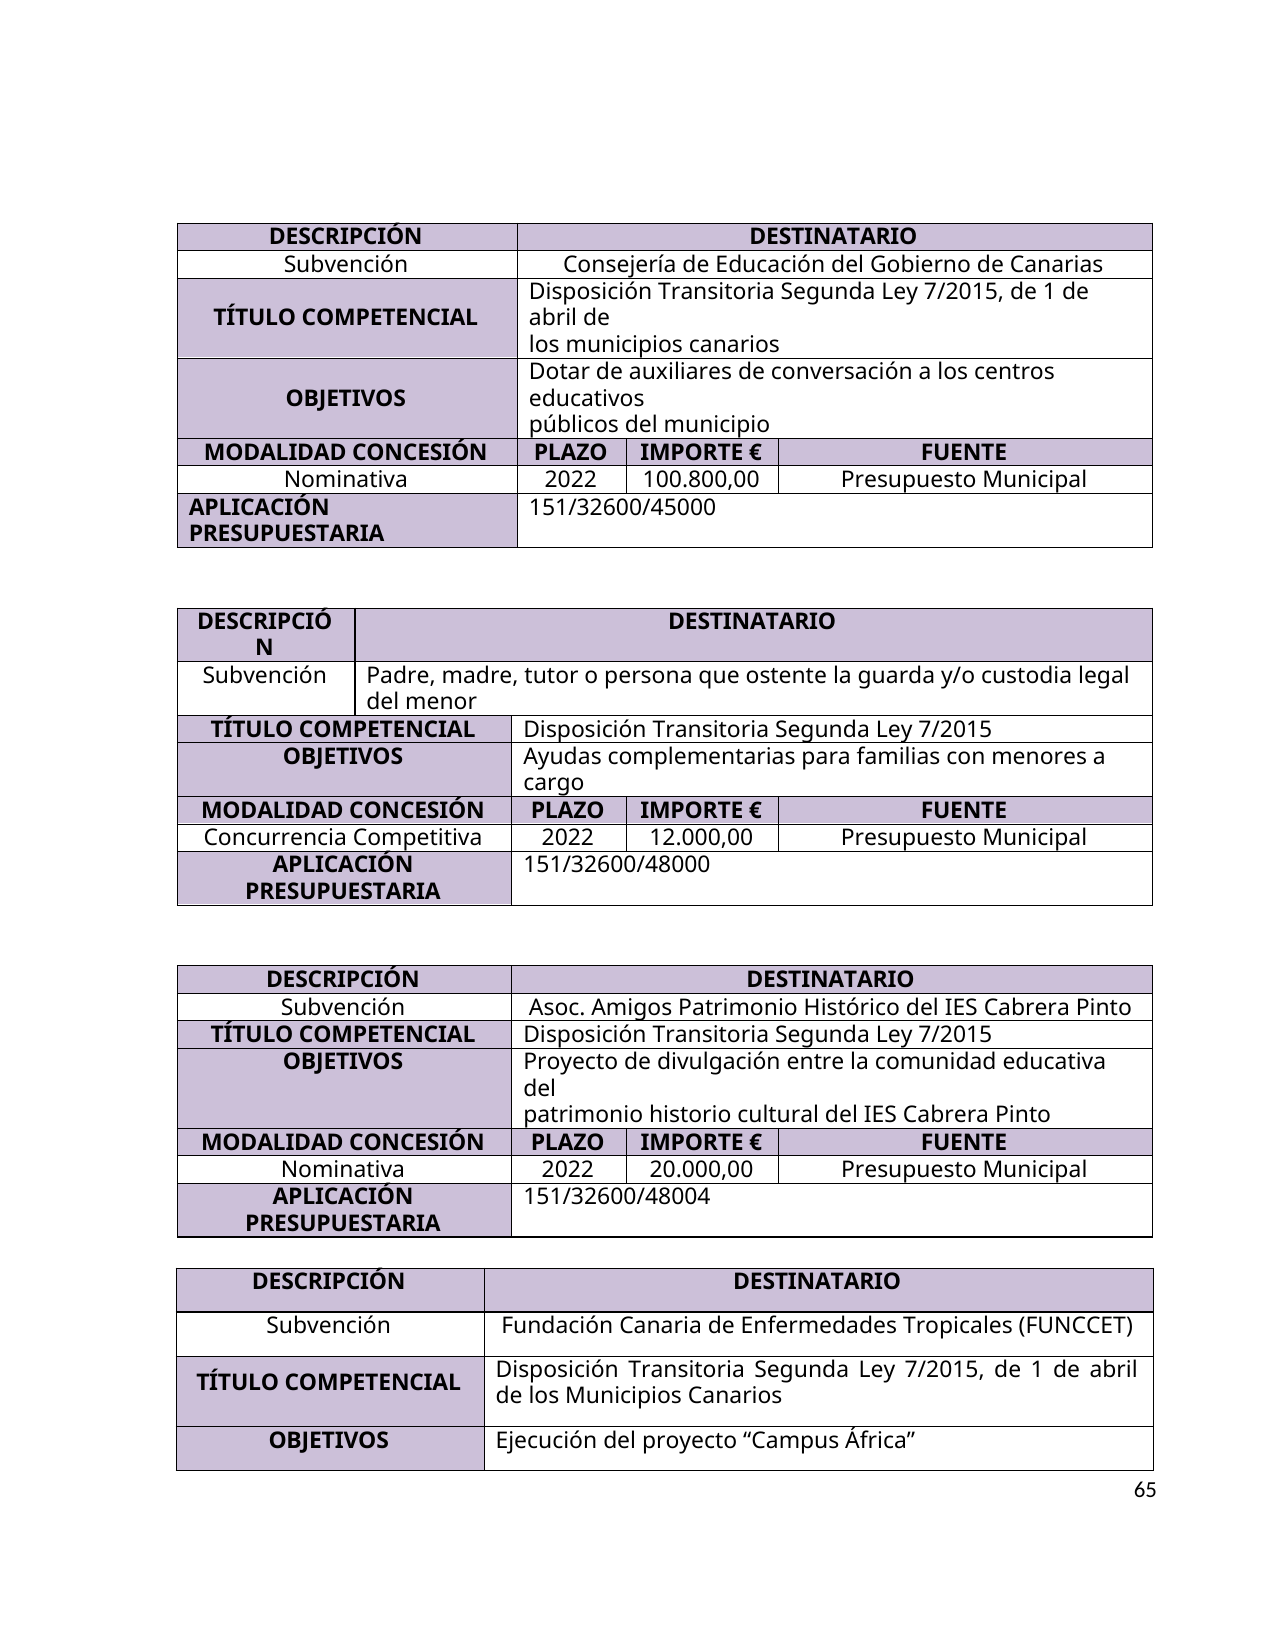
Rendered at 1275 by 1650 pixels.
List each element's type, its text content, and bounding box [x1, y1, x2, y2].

table_header DESTINATARIO [512, 966, 1152, 993]
table_header DESCRIPCIÓN [178, 609, 354, 661]
table_header DESCRIPCIÓN [177, 1269, 484, 1311]
table_cell PLAZO [518, 439, 626, 465]
table_cell MODALIDAD CONCESIÓN [178, 439, 517, 465]
table_cell Ayudas complementarias para familias con menores a cargo [512, 743, 1152, 796]
table_cell MODALIDAD CONCESIÓN [178, 797, 511, 823]
table_cell PLAZO [512, 1129, 626, 1155]
table_cell Subvención [178, 994, 511, 1020]
table_cell TÍTULO COMPETENCIAL [177, 1357, 484, 1426]
table_cell Presupuesto Municipal [779, 825, 1152, 851]
table_cell Disposición Transitoria Segunda Ley 7/2015 [512, 716, 1152, 742]
table_cell PLAZO [512, 797, 626, 823]
table_cell OBJETIVOS [178, 1049, 511, 1128]
table_header DESCRIPCIÓN [178, 966, 511, 993]
table_cell Subvención [178, 251, 517, 277]
table_header DESCRIPCIÓN [178, 224, 517, 250]
table_cell Consejería de Educación del Gobierno de Canarias [518, 251, 1152, 277]
table_cell FUENTE [779, 439, 1152, 465]
table_cell Subvención [178, 662, 354, 715]
table_cell 151/32600/45000 [518, 494, 1152, 547]
table_cell Dotar de auxiliares de conversación a los centros educativos públicos del municipio [518, 359, 1152, 438]
table_cell Fundación Canaria de Enfermedades Tropicales (FUNCCET) [485, 1313, 1153, 1356]
table_cell OBJETIVOS [177, 1427, 484, 1470]
table_cell 100.800,00 [627, 466, 778, 493]
table_cell Concurrencia Competitiva [178, 825, 511, 851]
table_cell Presupuesto Municipal [779, 1156, 1152, 1183]
table_cell FUENTE [779, 1129, 1152, 1155]
table_cell 2022 [512, 825, 626, 851]
table_cell 2022 [512, 1156, 626, 1183]
table_cell Subvención [177, 1313, 484, 1356]
table_cell 151/32600/48004 [512, 1184, 1152, 1236]
table_cell TÍTULO COMPETENCIAL [178, 279, 517, 357]
table_cell Padre, madre, tutor o persona que ostente la guarda y/o custodia legal del menor [356, 662, 1152, 715]
table_cell APLICACIÓN PRESUPUESTARIA [178, 852, 511, 904]
table_cell 12.000,00 [627, 825, 778, 851]
table_cell APLICACIÓN PRESUPUESTARIA [178, 1184, 511, 1236]
table_header DESTINATARIO [485, 1269, 1153, 1311]
table_cell IMPORTE € [627, 439, 778, 465]
table_cell IMPORTE € [627, 797, 778, 823]
table_cell Proyecto de divulgación entre la comunidad educativa del patrimonio historio cultural del IES Cabrera Pinto [512, 1049, 1152, 1128]
table_cell Disposición Transitoria Segunda Ley 7/2015, de 1 de abril de los Municipios Canarios [485, 1357, 1153, 1426]
table_cell FUENTE [779, 797, 1152, 823]
table_cell Disposición Transitoria Segunda Ley 7/2015 [512, 1021, 1152, 1048]
table_cell Disposición Transitoria Segunda Ley 7/2015, de 1 de abril de los municipios canarios [518, 279, 1152, 357]
table_cell Asoc. Amigos Patrimonio Histórico del IES Cabrera Pinto [512, 994, 1152, 1020]
table_cell OBJETIVOS [178, 743, 511, 796]
table_cell 20.000,00 [627, 1156, 778, 1183]
table_cell Nominativa [178, 466, 517, 493]
table_cell OBJETIVOS [178, 359, 517, 438]
table_cell TÍTULO COMPETENCIAL [178, 716, 511, 742]
table_header DESTINATARIO [518, 224, 1152, 250]
table_header DESTINATARIO [356, 609, 1152, 661]
table_cell APLICACIÓN PRESUPUESTARIA [178, 494, 517, 547]
table_cell MODALIDAD CONCESIÓN [178, 1129, 511, 1155]
table_cell 2022 [518, 466, 626, 493]
table_cell TÍTULO COMPETENCIAL [178, 1021, 511, 1048]
table_cell Ejecución del proyecto “Campus África” [485, 1427, 1153, 1470]
table_cell IMPORTE € [627, 1129, 778, 1155]
table_cell Nominativa [178, 1156, 511, 1183]
table_cell Presupuesto Municipal [779, 466, 1152, 493]
table_cell 151/32600/48000 [512, 852, 1152, 904]
